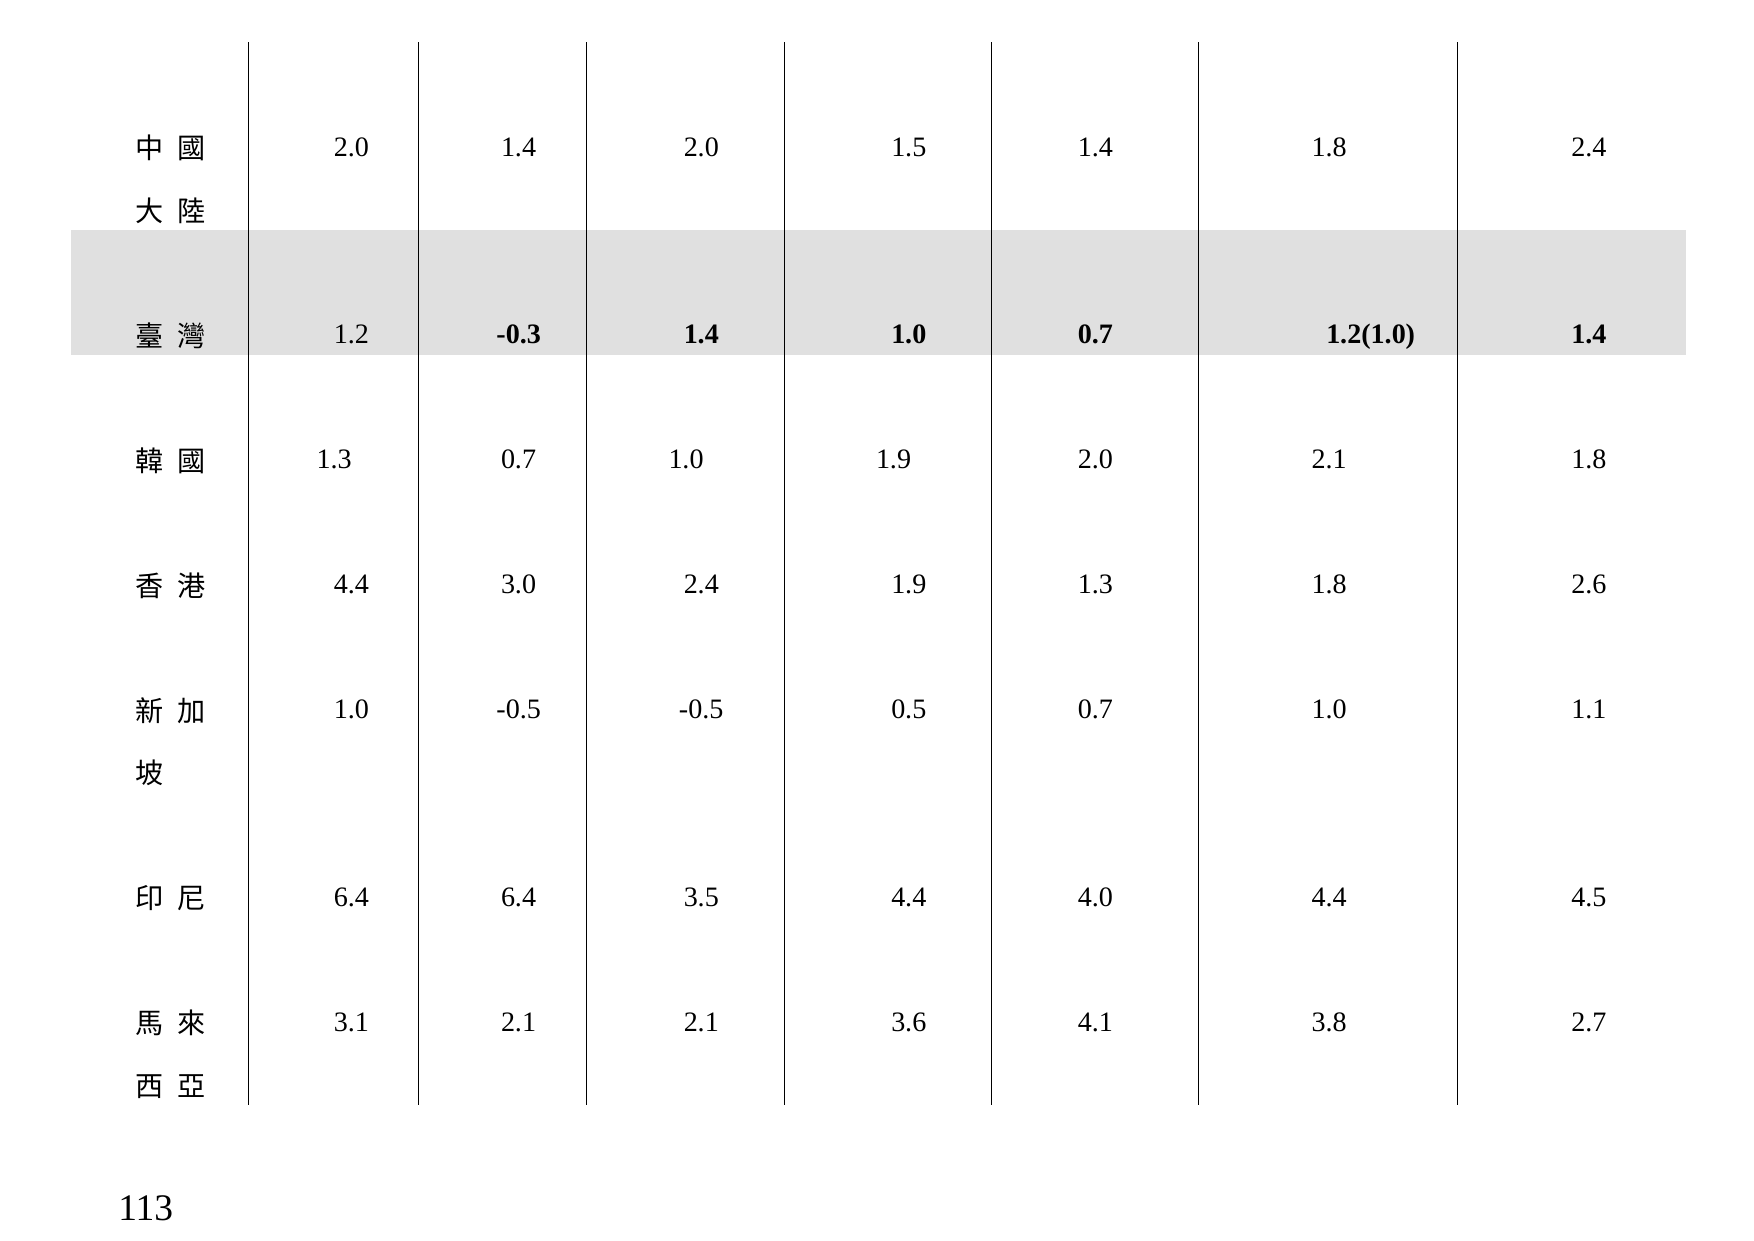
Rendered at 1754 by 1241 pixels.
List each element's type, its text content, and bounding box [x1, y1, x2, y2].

table_cell 1.9 [785, 355, 991, 480]
table_cell 4.4 [785, 792, 991, 917]
table_cell 2.1 [419, 917, 586, 1105]
table_cell 4.5 [1458, 792, 1686, 917]
table_cell 1.4 [419, 42, 586, 230]
table_cell 3.5 [587, 792, 784, 917]
table_cell 1.4 [992, 42, 1198, 230]
table_cell 1.9 [785, 480, 991, 605]
table_cell 1.0 [587, 355, 784, 480]
table_cell 0.7 [992, 230, 1198, 355]
table_cell 1.5 [785, 42, 991, 230]
table_cell 中國大陸 [71, 42, 248, 230]
table_cell 1.0 [785, 230, 991, 355]
table_cell 韓國 [71, 355, 248, 480]
table_cell 3.0 [419, 480, 586, 605]
table_cell 1.4 [587, 230, 784, 355]
table_cell 1.0 [1199, 605, 1457, 792]
table_cell 馬來西亞 [71, 917, 248, 1105]
table_cell -0.5 [419, 605, 586, 792]
table_cell 3.8 [1199, 917, 1457, 1105]
table_cell 2.4 [587, 480, 784, 605]
table_cell 3.1 [249, 917, 418, 1105]
table_cell 0.7 [992, 605, 1198, 792]
table_cell 1.8 [1458, 355, 1686, 480]
table_cell 2.0 [249, 42, 418, 230]
table_cell 新加坡 [71, 605, 248, 792]
table_cell 0.7 [419, 355, 586, 480]
table_cell 0.5 [785, 605, 991, 792]
table_cell 2.0 [587, 42, 784, 230]
table_cell 2.0 [992, 355, 1198, 480]
table_cell 2.4 [1458, 42, 1686, 230]
table_cell 2.7 [1458, 917, 1686, 1105]
table_cell 1.2(1.0) [1199, 230, 1457, 355]
table_cell 6.4 [419, 792, 586, 917]
table_cell 4.1 [992, 917, 1198, 1105]
table_cell 1.3 [992, 480, 1198, 605]
table_cell -0.3 [419, 230, 586, 355]
table_cell 4.0 [992, 792, 1198, 917]
table_cell 3.6 [785, 917, 991, 1105]
table_cell 2.6 [1458, 480, 1686, 605]
table_cell 1.2 [249, 230, 418, 355]
table_cell 1.1 [1458, 605, 1686, 792]
table_cell 1.4 [1458, 230, 1686, 355]
table_cell 4.4 [1199, 792, 1457, 917]
table_cell 1.0 [249, 605, 418, 792]
table_cell 4.4 [249, 480, 418, 605]
table_cell 6.4 [249, 792, 418, 917]
table_cell -0.5 [587, 605, 784, 792]
table_cell 1.8 [1199, 42, 1457, 230]
table_cell 臺灣 [71, 230, 248, 355]
table_cell 1.3 [249, 355, 418, 480]
table_cell 印尼 [71, 792, 248, 917]
table_cell 1.8 [1199, 480, 1457, 605]
table_cell 2.1 [1199, 355, 1457, 480]
table_cell 香港 [71, 480, 248, 605]
table_cell 2.1 [587, 917, 784, 1105]
